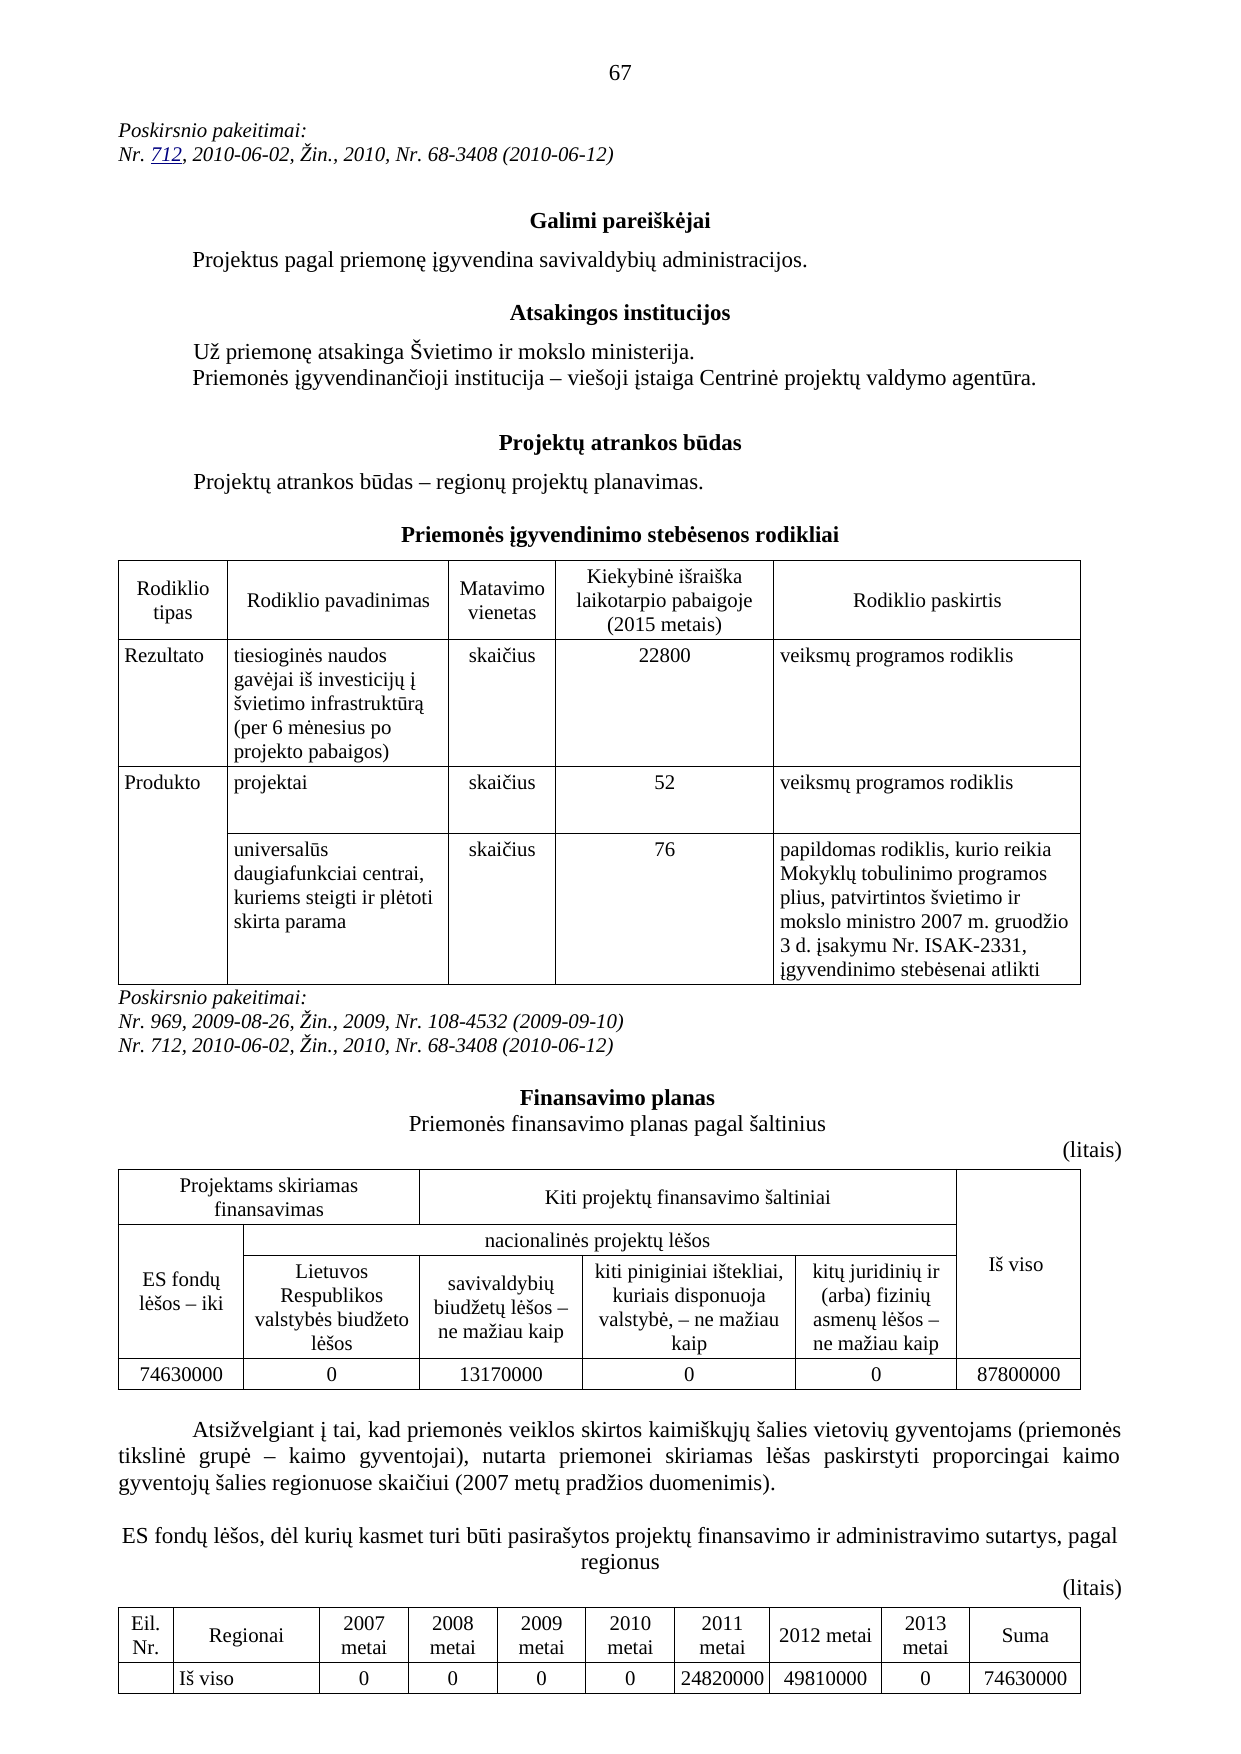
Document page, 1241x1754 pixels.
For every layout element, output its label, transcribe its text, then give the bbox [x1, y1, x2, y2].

text Projektus pagal priemonę įgyvendina savivaldybių administracijos. [118, 246, 1122, 273]
text Už priemonę atsakinga Švietimo ir mokslo ministerija. [118, 338, 1122, 364]
table_cell 0 [586, 1663, 674, 1693]
table_cell tiesioginės naudos gavėjai iš investicijų į švietimo infrastruktūrą (per 6 mėnesius po projekto pabaigos) [228, 640, 448, 766]
table_cell 0 [796, 1359, 956, 1389]
table_cell papildomas rodiklis, kurio reikia Mokyklų tobulinimo programos plius, patvirtintos švietimo ir mokslo ministro 2007 m. gruodžio 3 d. įsakymu Nr. ISAK-2331, įgyvendinimo stebėsenai atlikti [774, 834, 1080, 984]
table_header 2009 metai [498, 1608, 585, 1662]
text Poskirsnio pakeitimai: [118, 985, 1122, 1009]
text Atsižvelgiant į tai, kad priemonės veiklos skirtos kaimiškųjų šalies vietovių gyventojams (priemonės tikslinė grupė – kaimo gyventojai), nutarta priemonei skiriamas lėšas paskirstyti proporcingai kaimo gyventojų šalies regionuose skaičiui (2007 metų pradžios duomenimis). [118, 1416, 1122, 1495]
text Projektų atrankos būdas – regionų projektų planavimas. [118, 468, 1122, 495]
table_header Rodiklio tipas [119, 561, 227, 639]
table_header 2008 metai [409, 1608, 497, 1662]
table_header Matavimo vienetas [449, 561, 555, 639]
text (litais) [118, 1574, 1122, 1601]
table_cell 74630000 [119, 1359, 243, 1389]
table_cell skaičius [449, 834, 555, 984]
table_cell skaičius [449, 640, 555, 766]
table_cell veiksmų programos rodiklis [774, 640, 1080, 766]
table_cell 0 [583, 1359, 795, 1389]
table_cell nacionalinės projektų lėšos [244, 1225, 956, 1255]
table_header Rodiklio pavadinimas [228, 561, 448, 639]
table_cell universalūs daugiafunkciai centrai, kuriems steigti ir plėtoti skirta parama [228, 834, 448, 984]
table_cell Rezultato [119, 640, 227, 766]
table_cell 0 [882, 1663, 969, 1693]
table_cell kiti piniginiai ištekliai, kuriais disponuoja valstybė, – ne mažiau kaip [583, 1256, 795, 1358]
text ES fondų lėšos, dėl kurių kasmet turi būti pasirašytos projektų finansavimo ir administravimo sutartys, pagal regionus [118, 1522, 1122, 1574]
text Priemonės finansavimo planas pagal šaltinius [118, 1110, 1122, 1136]
table_cell 52 [556, 767, 773, 833]
table_cell ES fondų lėšos – iki [119, 1225, 243, 1358]
table_cell 24820000 [675, 1663, 769, 1693]
table_header Kiekybinė išraiška laikotarpio pabaigoje (2015 metais) [556, 561, 773, 639]
table_cell 49810000 [770, 1663, 881, 1693]
table_header 2007 metai [320, 1608, 408, 1662]
table_header Eil. Nr. [119, 1608, 173, 1662]
table_header 2010 metai [586, 1608, 674, 1662]
table_cell 87800000 [957, 1359, 1080, 1389]
table_cell savivaldybių biudžetų lėšos – ne mažiau kaip [420, 1256, 582, 1358]
table_cell veiksmų programos rodiklis [774, 767, 1080, 833]
table_cell Iš viso [174, 1663, 319, 1693]
table_cell projektai [228, 767, 448, 833]
table_cell [119, 1663, 173, 1693]
table_cell 22800 [556, 640, 773, 766]
text Nr. 712, 2010-06-02, Žin., 2010, Nr. 68-3408 (2010-06-12) [118, 1033, 1122, 1057]
table_cell 0 [498, 1663, 585, 1693]
table_cell Produkto [119, 767, 227, 984]
table_header Suma [970, 1608, 1080, 1662]
table_header Projektams skiriamas finansavimas [119, 1170, 419, 1224]
table_header Rodiklio paskirtis [774, 561, 1080, 639]
table_cell kitų juridinių ir (arba) fizinių asmenų lėšos – ne mažiau kaip [796, 1256, 956, 1358]
text (litais) [118, 1136, 1122, 1163]
table_cell 0 [320, 1663, 408, 1693]
table_header 2012 metai [770, 1608, 881, 1662]
table_cell 76 [556, 834, 773, 984]
text Nr. 712, 2010-06-02, Žin., 2010, Nr. 68-3408 (2010-06-12) [118, 142, 1122, 166]
table_header Kiti projektų finansavimo šaltiniai [420, 1170, 956, 1224]
table_cell 0 [244, 1359, 419, 1389]
table_cell Lietuvos Respublikos valstybės biudžeto lėšos [244, 1256, 419, 1358]
table_header 2013 metai [882, 1608, 969, 1662]
table_header 2011 metai [675, 1608, 769, 1662]
table_cell 13170000 [420, 1359, 582, 1389]
table_cell skaičius [449, 767, 555, 833]
table_header Iš viso [957, 1170, 1080, 1358]
table_cell 74630000 [970, 1663, 1080, 1693]
text Finansavimo planas [118, 1083, 1122, 1110]
text Priemonės įgyvendinančioji institucija – viešoji įstaiga Centrinė projektų valdymo agentūra. [118, 364, 1122, 391]
table_header Regionai [174, 1608, 319, 1662]
text Poskirsnio pakeitimai: [118, 118, 1122, 142]
text Atsakingos institucijos [118, 299, 1122, 325]
text Galimi pareiškėjai [118, 207, 1122, 234]
text Nr. 969, 2009-08-26, Žin., 2009, Nr. 108-4532 (2009-09-10) [118, 1009, 1122, 1033]
text Priemonės įgyvendinimo stebėsenos rodikliai [118, 521, 1122, 547]
text Projektų atrankos būdas [118, 429, 1122, 456]
table_cell 0 [409, 1663, 497, 1693]
